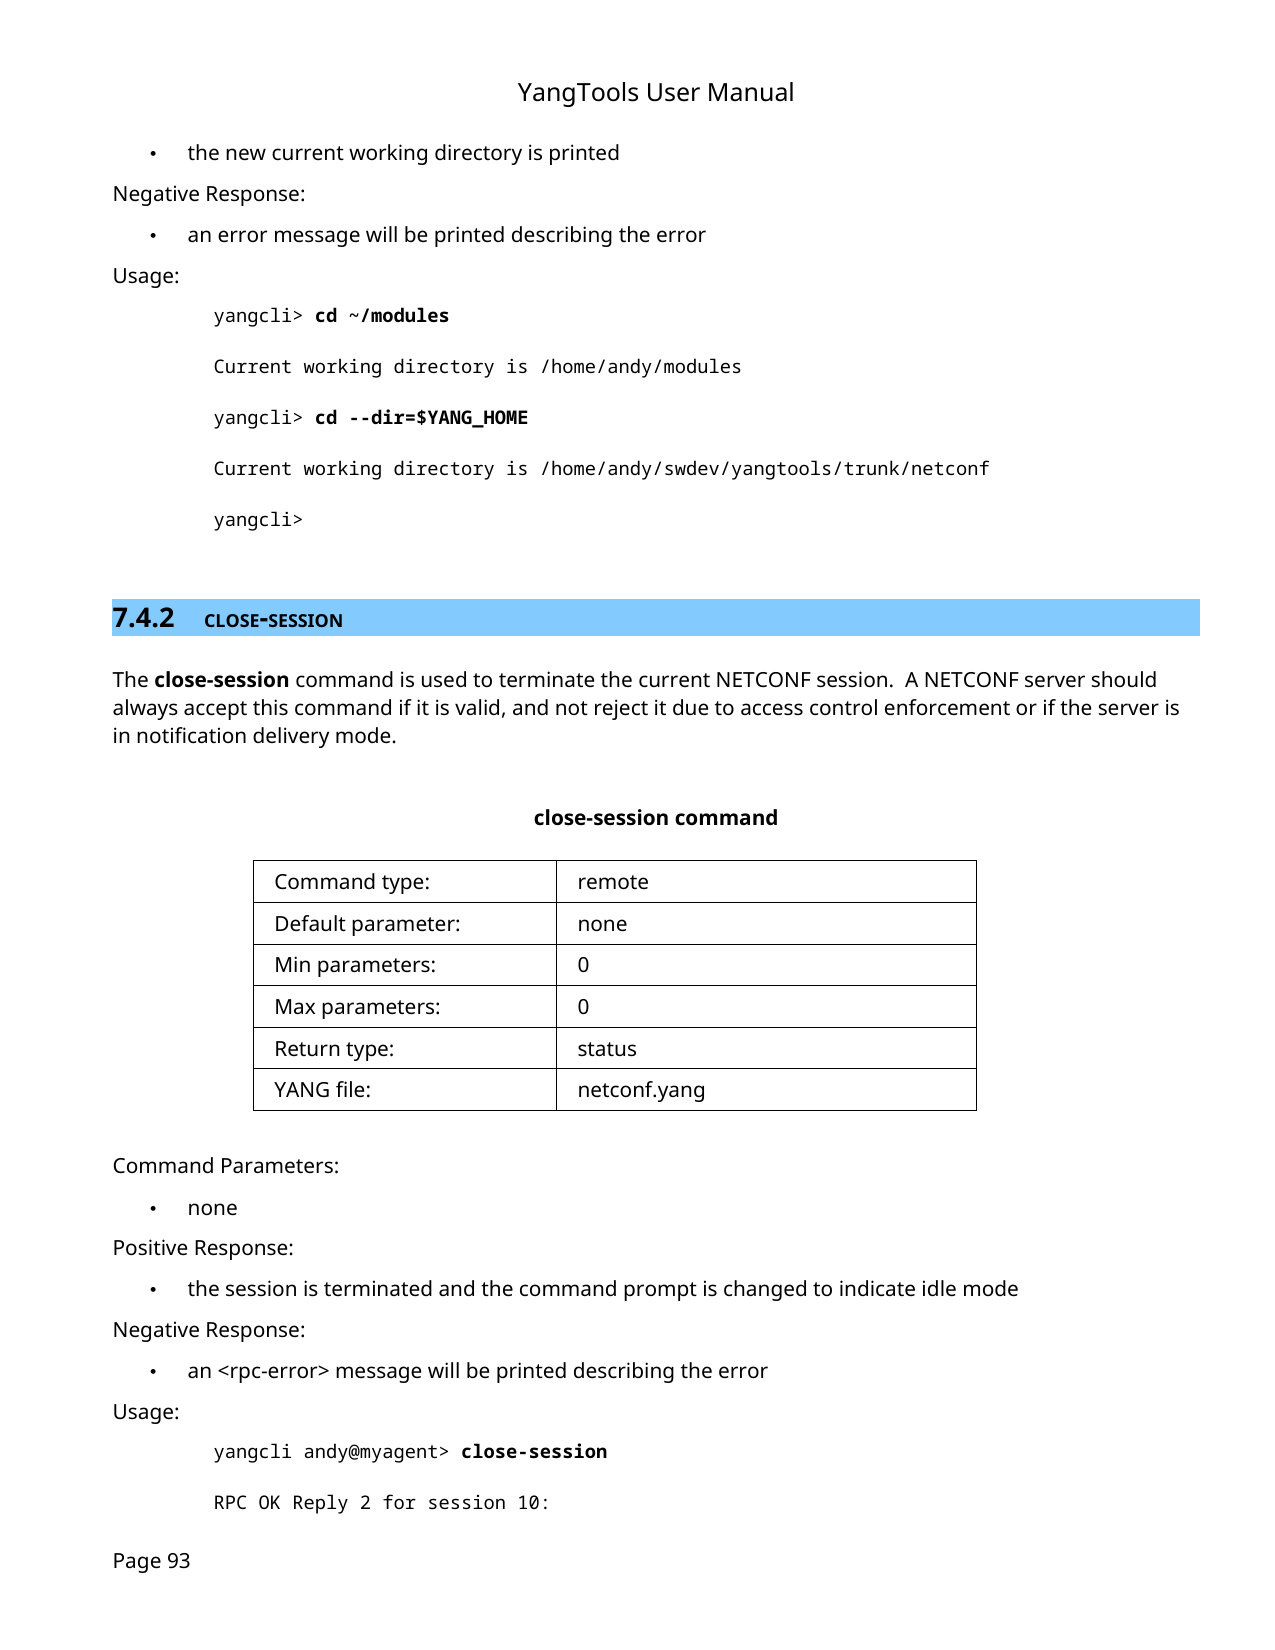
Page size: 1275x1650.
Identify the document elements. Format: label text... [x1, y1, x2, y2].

text yangcli> cd ~/modules Current working directory is /home/andy/modules yangcli> cd --dir=$YANG_HOME Current working directory is /home/andy/swdev/yangtools/trunk/netconf yangcli> [139, 302, 1200, 532]
table_cell Max parameters: [254, 986, 556, 1027]
text Negative Response: [112, 1315, 1200, 1344]
list none [150, 1193, 1200, 1221]
text The close-session command is used to terminate the current NETCONF session. A NETCONF server should always accept this command if it is valid, and not reject it due to access control enforcement or if the server is in notification delivery mode. [112, 665, 1200, 750]
text Positive Response: [112, 1233, 1200, 1262]
table_cell 0 [557, 945, 976, 985]
table_header remote [557, 861, 976, 902]
table_cell Default parameter: [254, 903, 556, 943]
table_cell netconf.yang [557, 1069, 976, 1110]
list an <rpc-error> message will be printed describing the error [150, 1356, 1200, 1385]
subtitle close-session command [127, 803, 1185, 832]
table_cell none [557, 903, 976, 943]
subtitle close-session [112, 599, 1200, 636]
text Usage: [112, 1397, 1200, 1426]
text Usage: [112, 261, 1200, 290]
list the session is terminated and the command prompt is changed to indicate idle mode [150, 1274, 1200, 1303]
table_header Command type: [254, 861, 556, 902]
text Negative Response: [112, 179, 1200, 208]
table_cell YANG file: [254, 1069, 556, 1110]
table_cell Min parameters: [254, 945, 556, 985]
text yangcli andy@myagent> close-session RPC OK Reply 2 for session 10: [139, 1438, 1200, 1515]
table_cell status [557, 1028, 976, 1068]
list the new current working directory is printed [150, 138, 1200, 167]
list an error message will be printed describing the error [150, 220, 1200, 249]
text Command Parameters: [112, 1152, 1200, 1180]
table_cell Return type: [254, 1028, 556, 1068]
table_cell 0 [557, 986, 976, 1027]
